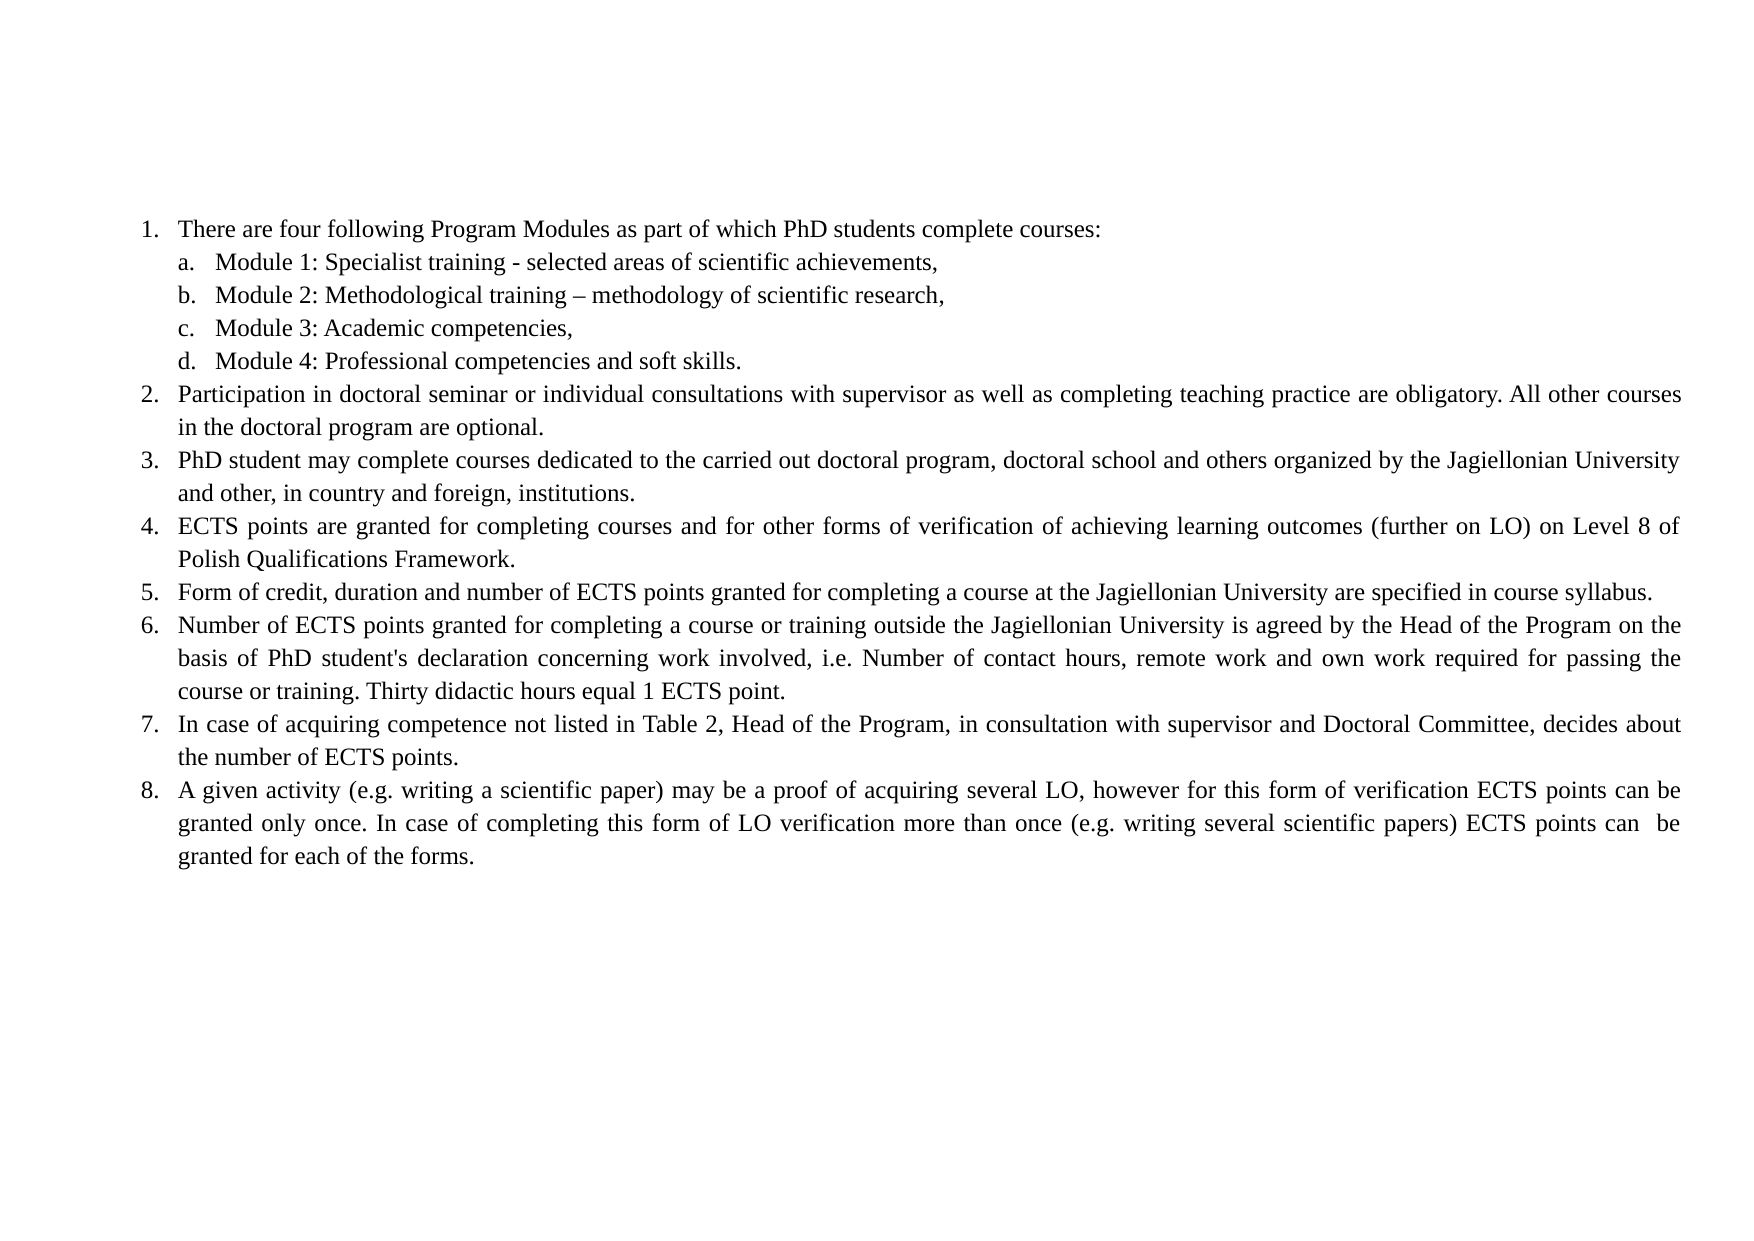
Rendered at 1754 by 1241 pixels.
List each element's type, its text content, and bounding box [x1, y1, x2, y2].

list ECTS points are granted for completing courses and for other forms of verification of achieving learning outcomes (further on LO) on Level 8 of Polish Qualifications Framework. [141, 511, 1683, 573]
list In case of acquiring competence not listed in Table 2, Head of the Program, in consultation with supervisor and Doctoral Committee, decides about the number of ECTS points. [141, 709, 1683, 771]
list Form of credit, duration and number of ECTS points granted for completing a course at the Jagiellonian University are specified in course syllabus. [141, 577, 1683, 606]
list Participation in doctoral seminar or individual consultations with supervisor as well as completing teaching practice are obligatory. All other courses in the doctoral program are optional. [141, 379, 1683, 441]
list Number of ECTS points granted for completing a course or training outside the Jagiellonian University is agreed by the Head of the Program on the basis of PhD student's declaration concerning work involved, i.e. Number of contact hours, remote work and own work required for passing the course or training. Thirty didactic hours equal 1 ECTS point. [141, 610, 1683, 705]
list Module 4: Professional competencies and soft skills. [178, 346, 1683, 374]
list Module 3: Academic competencies, [178, 313, 1683, 342]
list There are four following Program Modules as part of which PhD students complete courses: [141, 214, 1683, 242]
list Module 1: Specialist training - selected areas of scientific achievements, [178, 247, 1683, 276]
list A given activity (e.g. writing a scientific paper) may be a proof of acquiring several LO, however for this form of verification ECTS points can be granted only once. In case of completing this form of LO verification more than once (e.g. writing several scientific papers) ECTS points can be granted for each of the forms. [141, 775, 1683, 870]
list Module 2: Methodological training – methodology of scientific research, [178, 280, 1683, 308]
list PhD student may complete courses dedicated to the carried out doctoral program, doctoral school and others organized by the Jagiellonian University and other, in country and foreign, institutions. [141, 445, 1683, 507]
